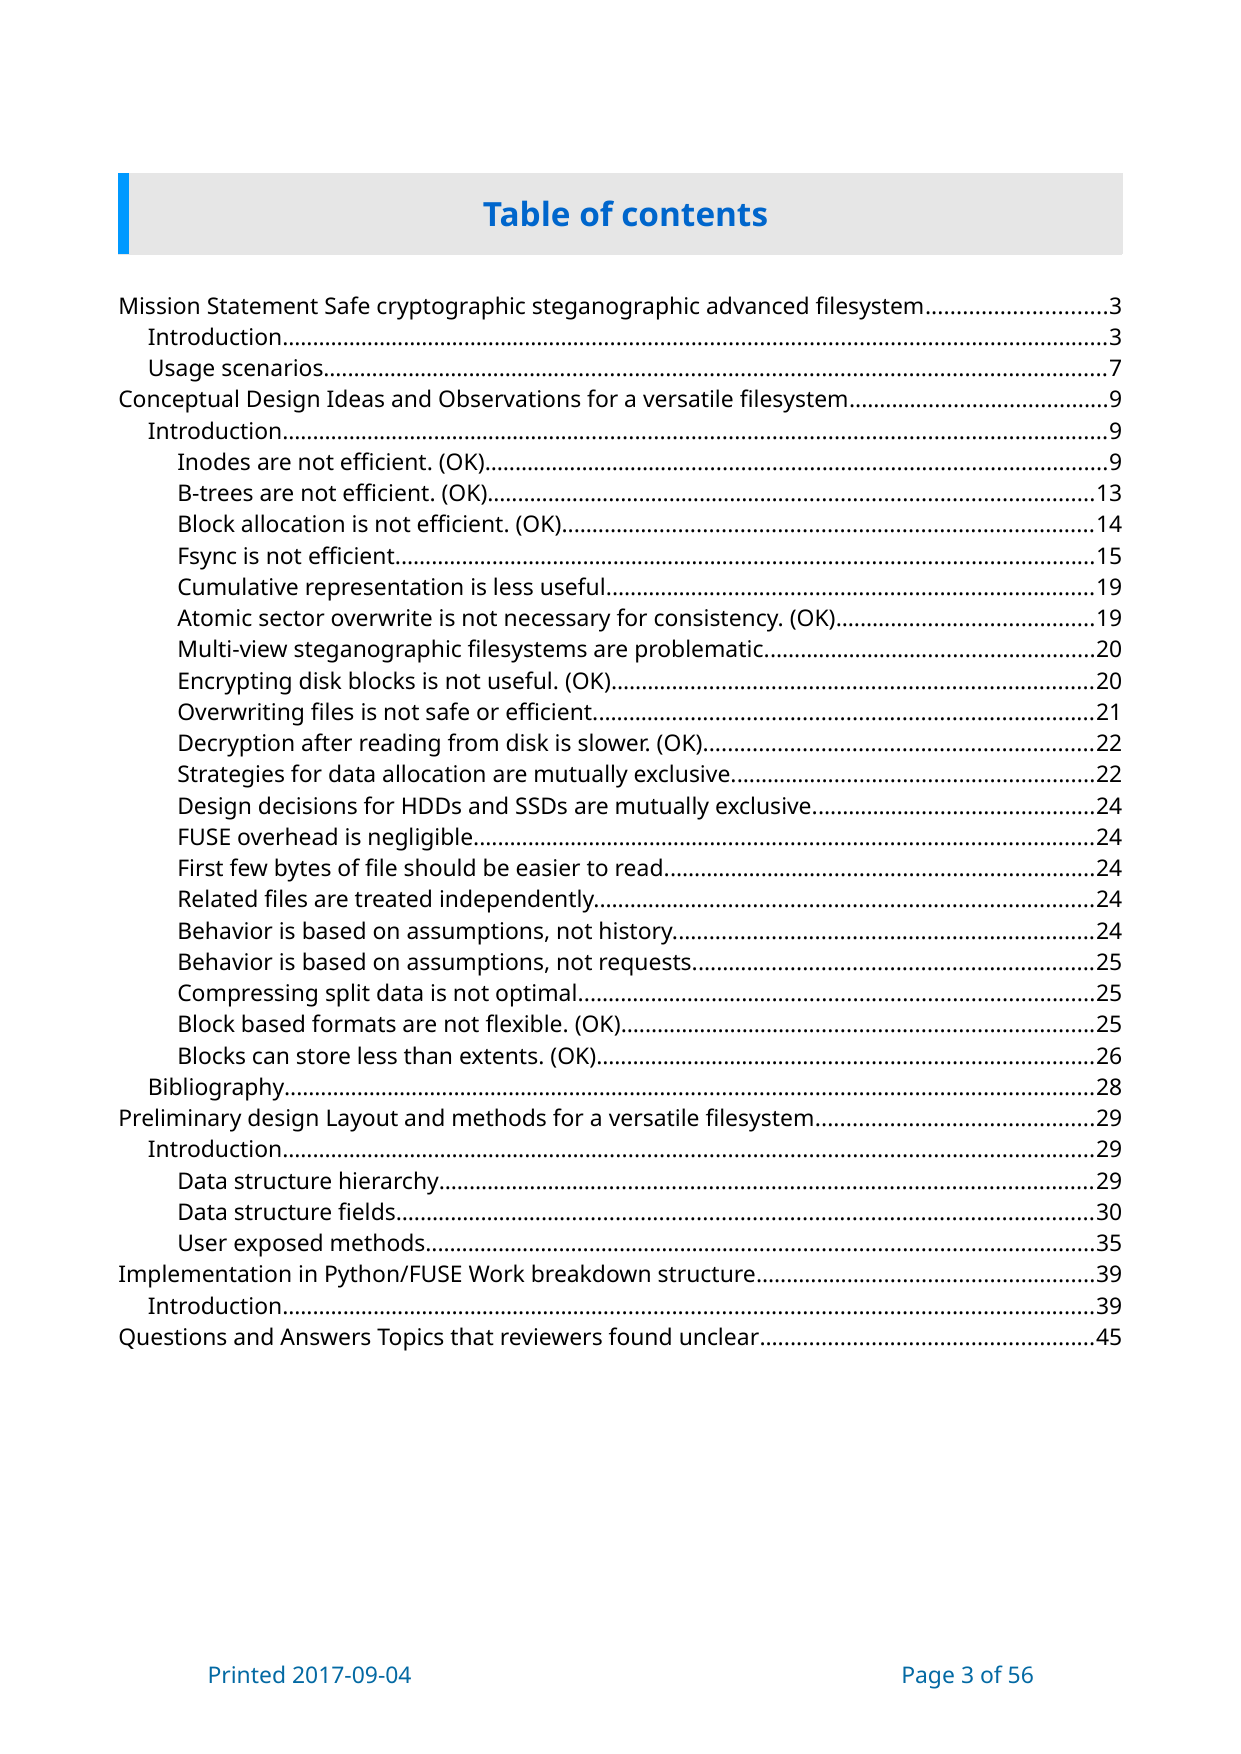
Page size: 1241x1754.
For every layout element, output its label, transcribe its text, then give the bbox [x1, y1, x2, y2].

text Multi-view steganographic filesystems are problematic. 20 [177, 633, 1122, 664]
text Bibliography 28 [148, 1071, 1122, 1102]
text Preliminary design Layout and methods for a versatile filesystem 29 [118, 1102, 1122, 1133]
text Compressing split data is not optimal. 25 [177, 977, 1122, 1008]
text Introduction 3 [148, 321, 1122, 352]
text Overwriting files is not safe or efficient. 21 [177, 696, 1122, 727]
text Block based formats are not flexible. (OK) 25 [177, 1008, 1122, 1039]
text Block allocation is not efficient. (OK) 14 [177, 508, 1122, 539]
text Usage scenarios 7 [148, 352, 1122, 383]
text Behavior is based on assumptions, not history. 24 [177, 914, 1122, 946]
text First few bytes of file should be easier to read. 24 [177, 852, 1122, 883]
text Strategies for data allocation are mutually exclusive. 22 [177, 758, 1122, 789]
text Atomic sector overwrite is not necessary for consistency. (OK) 19 [177, 602, 1122, 633]
text Introduction 29 [148, 1133, 1122, 1164]
text Behavior is based on assumptions, not requests. 25 [177, 946, 1122, 977]
text Decryption after reading from disk is slower. (OK) 22 [177, 727, 1122, 758]
subtitle Table of contents [129, 174, 1122, 254]
text Blocks can store less than extents. (OK) 26 [177, 1039, 1122, 1071]
text User exposed methods 35 [177, 1227, 1122, 1258]
text B-trees are not efficient. (OK) 13 [177, 477, 1122, 508]
text Cumulative representation is less useful. 19 [177, 571, 1122, 602]
text Data structure fields 30 [177, 1196, 1122, 1227]
text Encrypting disk blocks is not useful. (OK) 20 [177, 664, 1122, 696]
text Inodes are not efficient. (OK) 9 [177, 446, 1122, 477]
text Questions and Answers Topics that reviewers found unclear 45 [118, 1321, 1122, 1352]
text Design decisions for HDDs and SSDs are mutually exclusive. 24 [177, 789, 1122, 821]
text Implementation in Python/FUSE Work breakdown structure 39 [118, 1258, 1122, 1289]
text Fsync is not efficient. 15 [177, 539, 1122, 571]
text Introduction 39 [148, 1289, 1122, 1321]
text Introduction 9 [148, 414, 1122, 446]
text Conceptual Design Ideas and Observations for a versatile filesystem 9 [118, 383, 1122, 414]
text Mission Statement Safe cryptographic steganographic advanced filesystem 3 [118, 289, 1122, 321]
text Data structure hierarchy 29 [177, 1164, 1122, 1196]
text FUSE overhead is negligible. 24 [177, 821, 1122, 852]
text Related files are treated independently. 24 [177, 883, 1122, 914]
